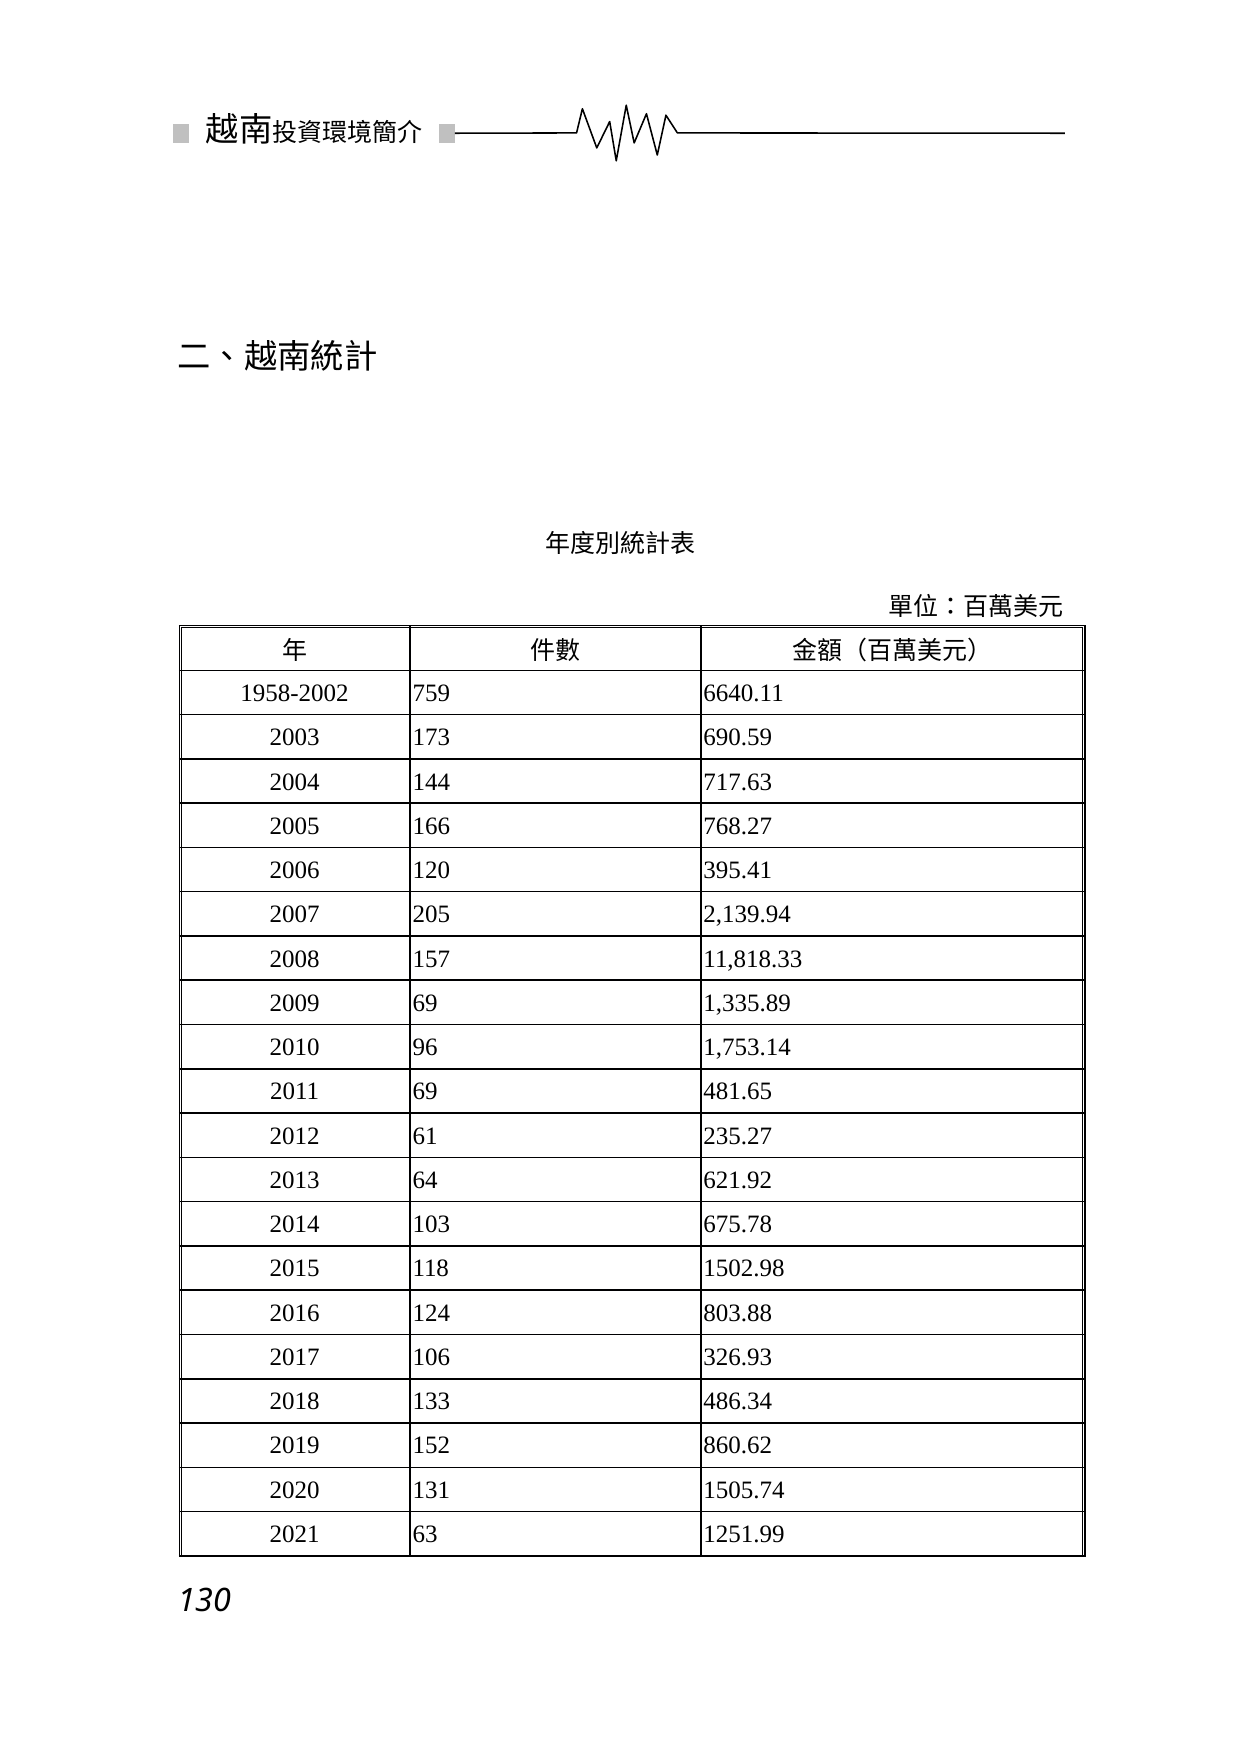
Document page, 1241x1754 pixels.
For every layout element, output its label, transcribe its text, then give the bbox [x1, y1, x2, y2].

table_cell 131 [411, 1468, 700, 1511]
table_cell 2019 [182, 1424, 409, 1466]
table_cell 2016 [182, 1291, 409, 1333]
table_cell 768.27 [702, 804, 1082, 847]
table_cell 2014 [182, 1202, 409, 1245]
table_cell 1502.98 [702, 1247, 1082, 1289]
table_cell 1251.99 [702, 1512, 1082, 1555]
table_cell 395.41 [702, 848, 1082, 891]
table_header 件數 [411, 628, 700, 669]
table_cell 860.62 [702, 1424, 1082, 1466]
table_cell 124 [411, 1291, 700, 1333]
text 單位：百萬美元 [177, 563, 1063, 625]
table_cell 1958-2002 [182, 671, 409, 714]
table_cell 2018 [182, 1380, 409, 1422]
table_cell 326.93 [702, 1335, 1082, 1378]
table_cell 205 [411, 892, 700, 935]
table_cell 133 [411, 1380, 700, 1422]
table_cell 2008 [182, 937, 409, 979]
table_cell 481.65 [702, 1070, 1082, 1112]
table_cell 69 [411, 981, 700, 1024]
table_cell 717.63 [702, 760, 1082, 802]
table_cell 144 [411, 760, 700, 802]
table_cell 2013 [182, 1158, 409, 1201]
table_cell 2012 [182, 1114, 409, 1156]
table_cell 69 [411, 1070, 700, 1112]
table_cell 1505.74 [702, 1468, 1082, 1511]
table_cell 675.78 [702, 1202, 1082, 1245]
table_cell 63 [411, 1512, 700, 1555]
table_cell 2,139.94 [702, 892, 1082, 935]
text 二、越南統計 [177, 313, 1063, 375]
table_cell 759 [411, 671, 700, 714]
table_cell 2021 [182, 1512, 409, 1555]
table_cell 235.27 [702, 1114, 1082, 1156]
table_cell 173 [411, 715, 700, 758]
table_cell 157 [411, 937, 700, 979]
table_cell 96 [411, 1025, 700, 1068]
table_cell 2010 [182, 1025, 409, 1068]
table_cell 690.59 [702, 715, 1082, 758]
table_cell 11,818.33 [702, 937, 1082, 979]
table_cell 152 [411, 1424, 700, 1466]
table_cell 1,335.89 [702, 981, 1082, 1024]
table_cell 2004 [182, 760, 409, 802]
table_cell 621.92 [702, 1158, 1082, 1201]
table_header 金額（百萬美元） [702, 628, 1082, 669]
table_cell 486.34 [702, 1380, 1082, 1422]
table_cell 118 [411, 1247, 700, 1289]
table_cell 2006 [182, 848, 409, 891]
table_cell 2009 [182, 981, 409, 1024]
table_cell 103 [411, 1202, 700, 1245]
table_cell 166 [411, 804, 700, 847]
table_cell 2020 [182, 1468, 409, 1511]
table_cell 120 [411, 848, 700, 891]
table_cell 2017 [182, 1335, 409, 1378]
table_cell 6640.11 [702, 671, 1082, 714]
table_cell 106 [411, 1335, 700, 1378]
table_cell 803.88 [702, 1291, 1082, 1333]
table_cell 2003 [182, 715, 409, 758]
table_cell 64 [411, 1158, 700, 1201]
table_cell 2015 [182, 1247, 409, 1289]
table_cell 61 [411, 1114, 700, 1156]
table_cell 2007 [182, 892, 409, 935]
table_cell 2011 [182, 1070, 409, 1112]
table_cell 1,753.14 [702, 1025, 1082, 1068]
text 年度別統計表 [177, 500, 1063, 563]
table_cell 2005 [182, 804, 409, 847]
table_header 年 [182, 628, 409, 669]
